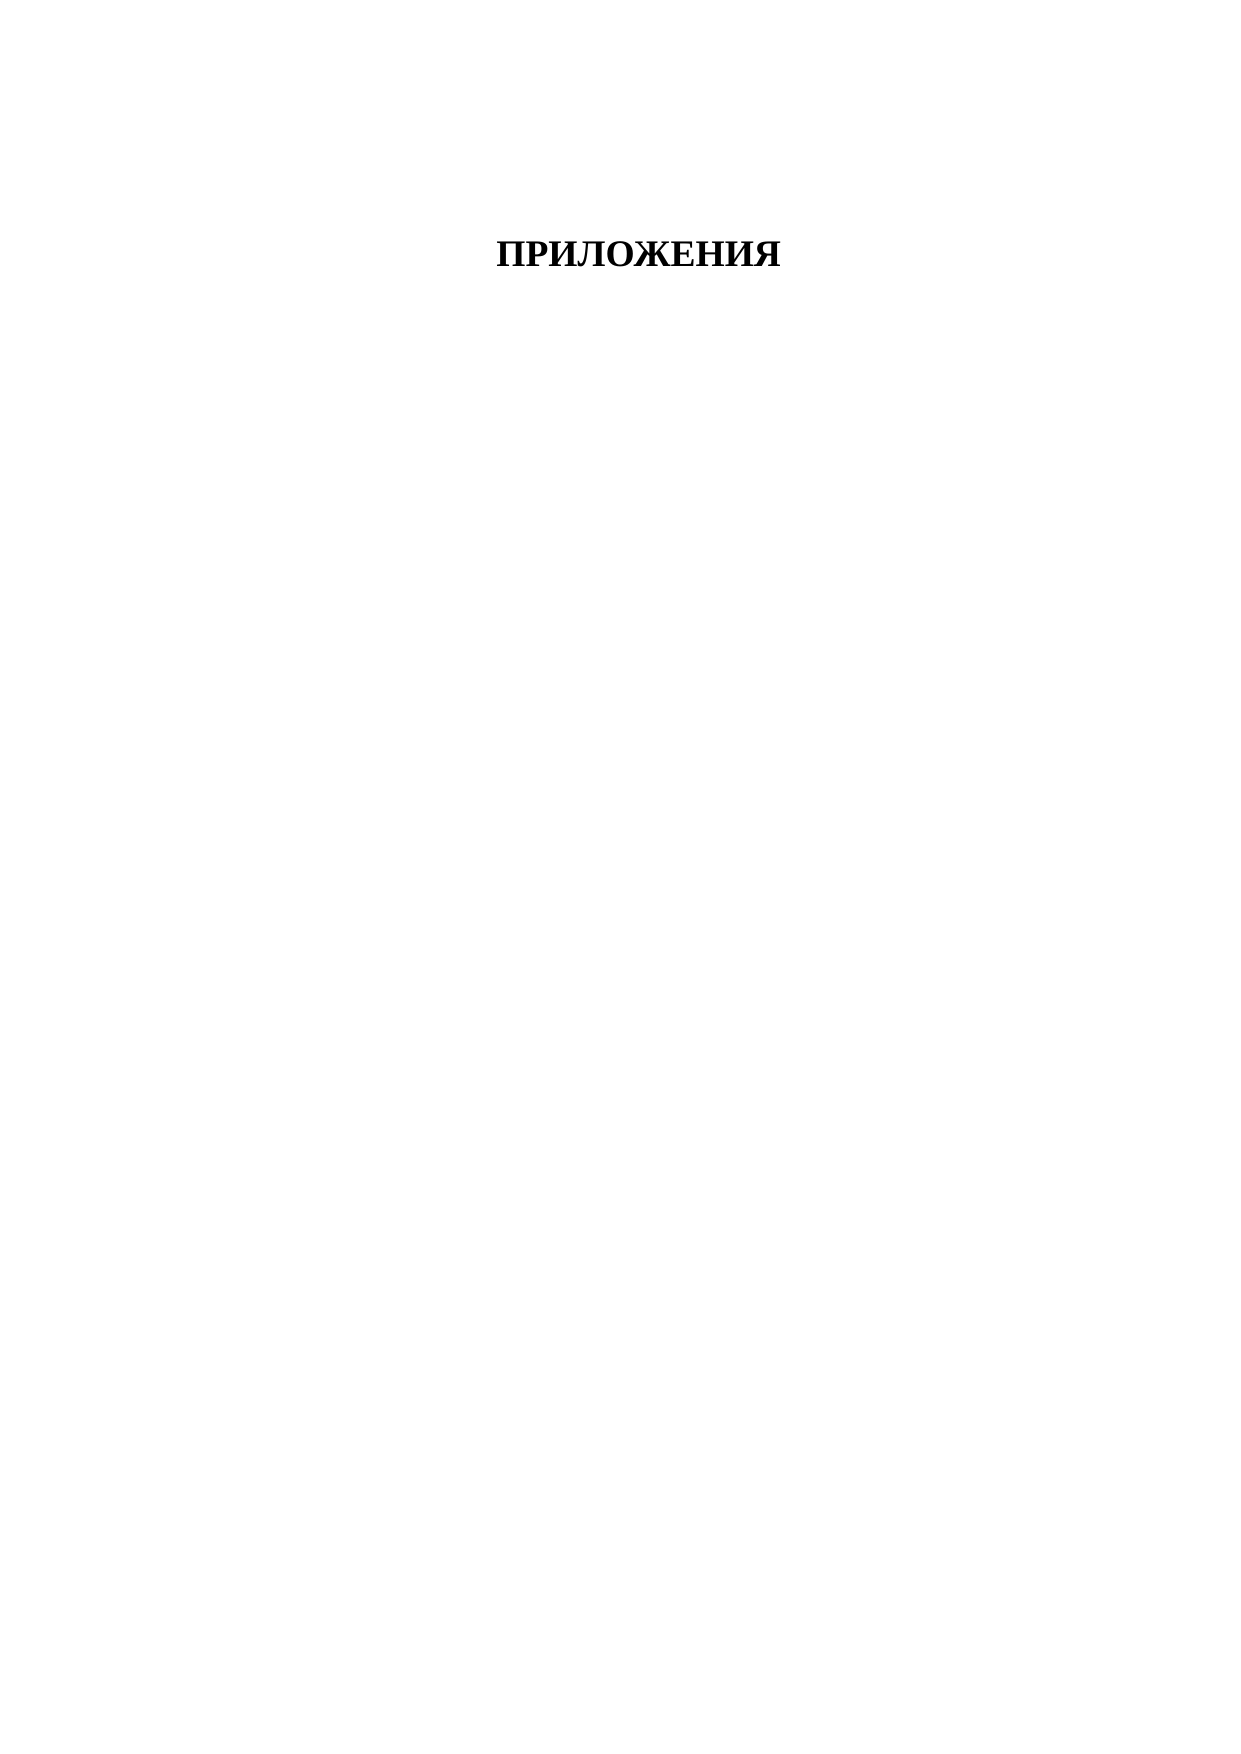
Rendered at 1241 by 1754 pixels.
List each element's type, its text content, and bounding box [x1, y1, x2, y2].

subtitle ПРИЛОЖЕНИЯ [185, 232, 1093, 275]
